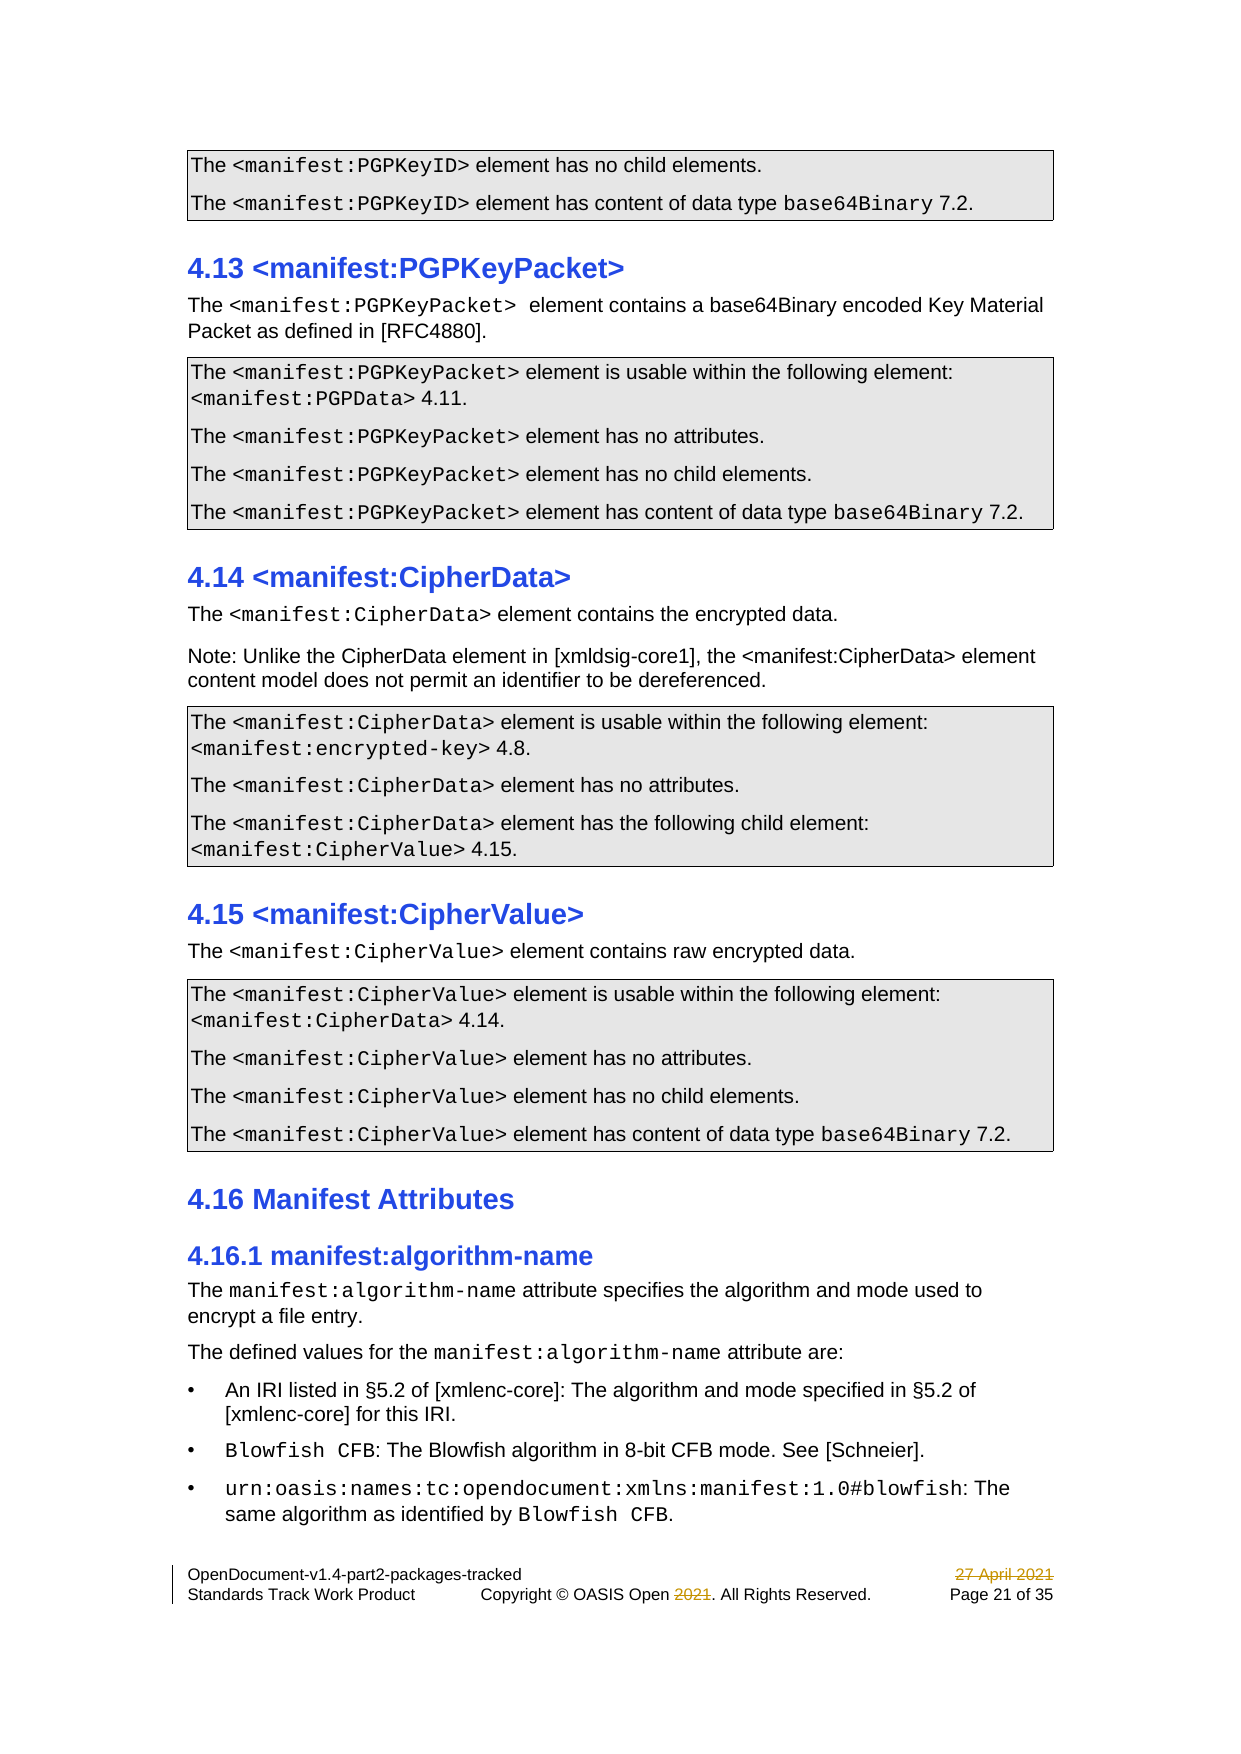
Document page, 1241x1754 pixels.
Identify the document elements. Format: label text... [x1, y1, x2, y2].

list The <manifest:PGPKeyPacket> element has no child elements. [188, 459, 1053, 488]
list The <manifest:CipherValue> element has content of data type base64Binary 7.2. [188, 1119, 1053, 1151]
list The <manifest:CipherData> element has the following child element: <manifest:CipherValue> 4.15. [188, 808, 1053, 866]
subtitle manifest:algorithm-name [187, 1240, 1053, 1272]
list The <manifest:PGPKeyPacket> element is usable within the following element: <manifest:PGPData> 4.11. [188, 358, 1053, 412]
list An IRI listed in §5.2 of [xmlenc-core]: The algorithm and mode specified in §5.2 of [xmlenc-core] for this IRI. [187, 1377, 1053, 1426]
text The <manifest:PGPKeyPacket> element contains a base64Binary encoded Key Material Packet as defined in [RFC4880]. [187, 293, 1053, 343]
list The <manifest:PGPKeyID> element has no child elements. [188, 151, 1053, 179]
text The manifest:algorithm-name attribute specifies the algorithm and mode used to encrypt a file entry. [187, 1278, 1053, 1327]
list The <manifest:PGPKeyPacket> element has content of data type base64Binary 7.2. [188, 497, 1053, 529]
list The <manifest:PGPKeyID> element has content of data type base64Binary 7.2. [188, 188, 1053, 220]
subtitle Manifest Attributes [187, 1182, 1053, 1215]
text The <manifest:CipherValue> element contains raw encrypted data. [187, 939, 1053, 965]
list The <manifest:PGPKeyPacket> element has no attributes. [188, 421, 1053, 450]
text The defined values for the manifest:algorithm-name attribute are: [187, 1339, 1053, 1365]
text Note: Unlike the CipherData element in [xmldsig-core1], the <manifest:CipherData> element content model does not permit an identifier to be dereferenced. [187, 644, 1053, 692]
list urn:oasis:names:tc:opendocument:xmlns:manifest:1.0#blowfish: The same algorithm as identified by Blowfish CFB. [187, 1476, 1053, 1527]
list The <manifest:CipherData> element has no attributes. [188, 770, 1053, 799]
subtitle <manifest:CipherData> [187, 560, 1053, 593]
list The <manifest:CipherData> element is usable within the following element: <manifest:encrypted-key> 4.8. [188, 707, 1053, 761]
subtitle <manifest:CipherValue> [187, 897, 1053, 931]
list The <manifest:CipherValue> element is usable within the following element: <manifest:CipherData> 4.14. [188, 980, 1053, 1034]
text The <manifest:CipherData> element contains the encrypted data. [187, 602, 1053, 627]
list Blowfish CFB: The Blowfish algorithm in 8-bit CFB mode. See [Schneier]. [187, 1438, 1053, 1463]
list The <manifest:CipherValue> element has no child elements. [188, 1081, 1053, 1110]
subtitle <manifest:PGPKeyPacket> [187, 251, 1053, 284]
list The <manifest:CipherValue> element has no attributes. [188, 1043, 1053, 1072]
